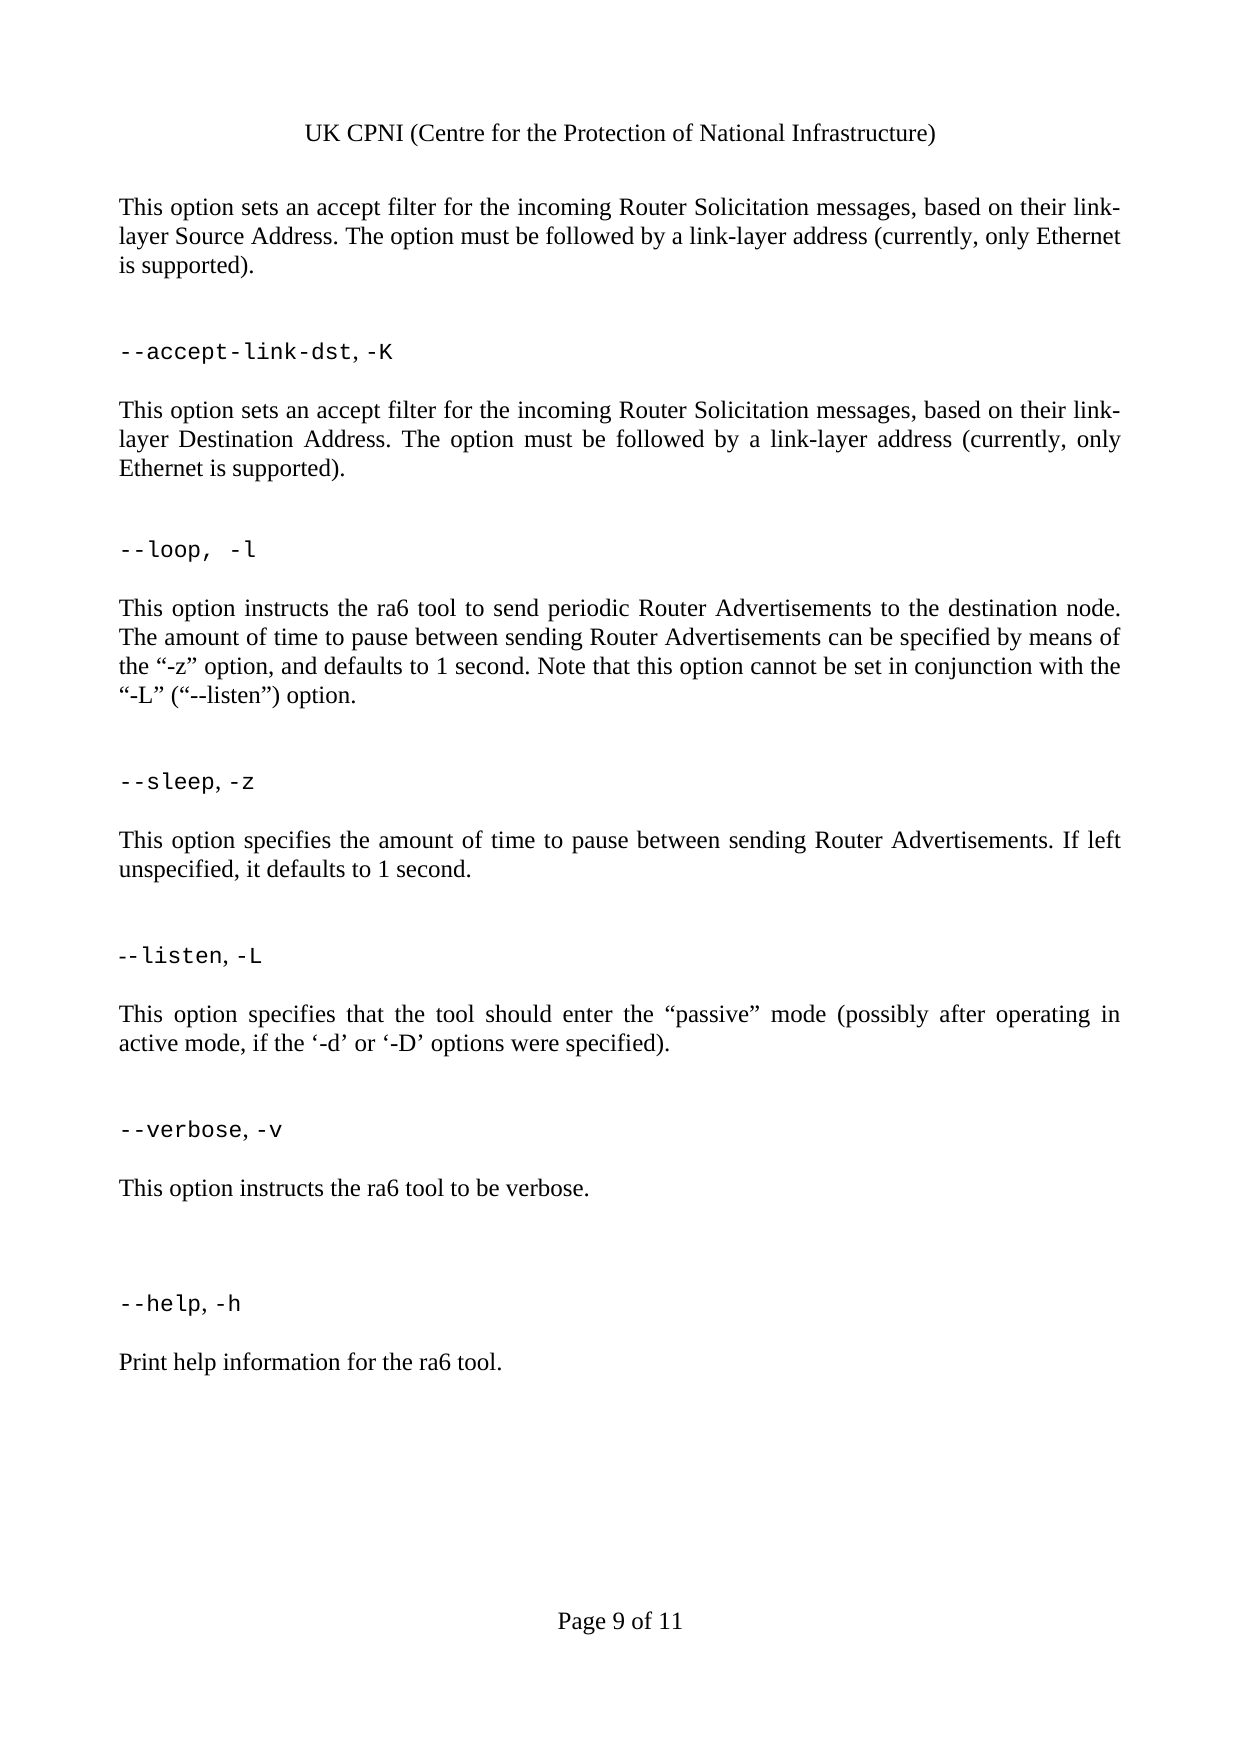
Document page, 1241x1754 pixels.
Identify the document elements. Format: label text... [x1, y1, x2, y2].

text --sleep, -z [118, 766, 1122, 796]
text --accept-link-dst, -K [118, 336, 1122, 366]
text This option specifies that the tool should enter the “passive” mode (possibly after operating in active mode, if the ‘-d’ or ‘-D’ options were specified). [118, 999, 1122, 1056]
text --help, -h [118, 1288, 1122, 1318]
text This option sets an accept filter for the incoming Router Solicitation messages, based on their link-layer Source Address. The option must be followed by a link-layer address (currently, only Ethernet is supported). [118, 192, 1122, 279]
text --verbose, -v [118, 1114, 1122, 1144]
text This option instructs the ra6 tool to send periodic Router Advertisements to the destination node. The amount of time to pause between sending Router Advertisements can be specified by means of the “-z” option, and defaults to 1 second. Note that this option cannot be set in conjunction with the “-L” (“--listen”) option. [118, 593, 1122, 708]
text --loop, -l [118, 539, 1122, 565]
text This option sets an accept filter for the incoming Router Solicitation messages, based on their link-layer Destination Address. The option must be followed by a link-layer address (currently, only Ethernet is supported). [118, 395, 1122, 481]
text This option specifies the amount of time to pause between sending Router Advertisements. If left unspecified, it defaults to 1 second. [118, 825, 1122, 882]
text --listen, -L [118, 940, 1122, 970]
text Print help information for the ra6 tool. [118, 1347, 1122, 1376]
text This option instructs the ra6 tool to be verbose. [118, 1173, 1122, 1202]
